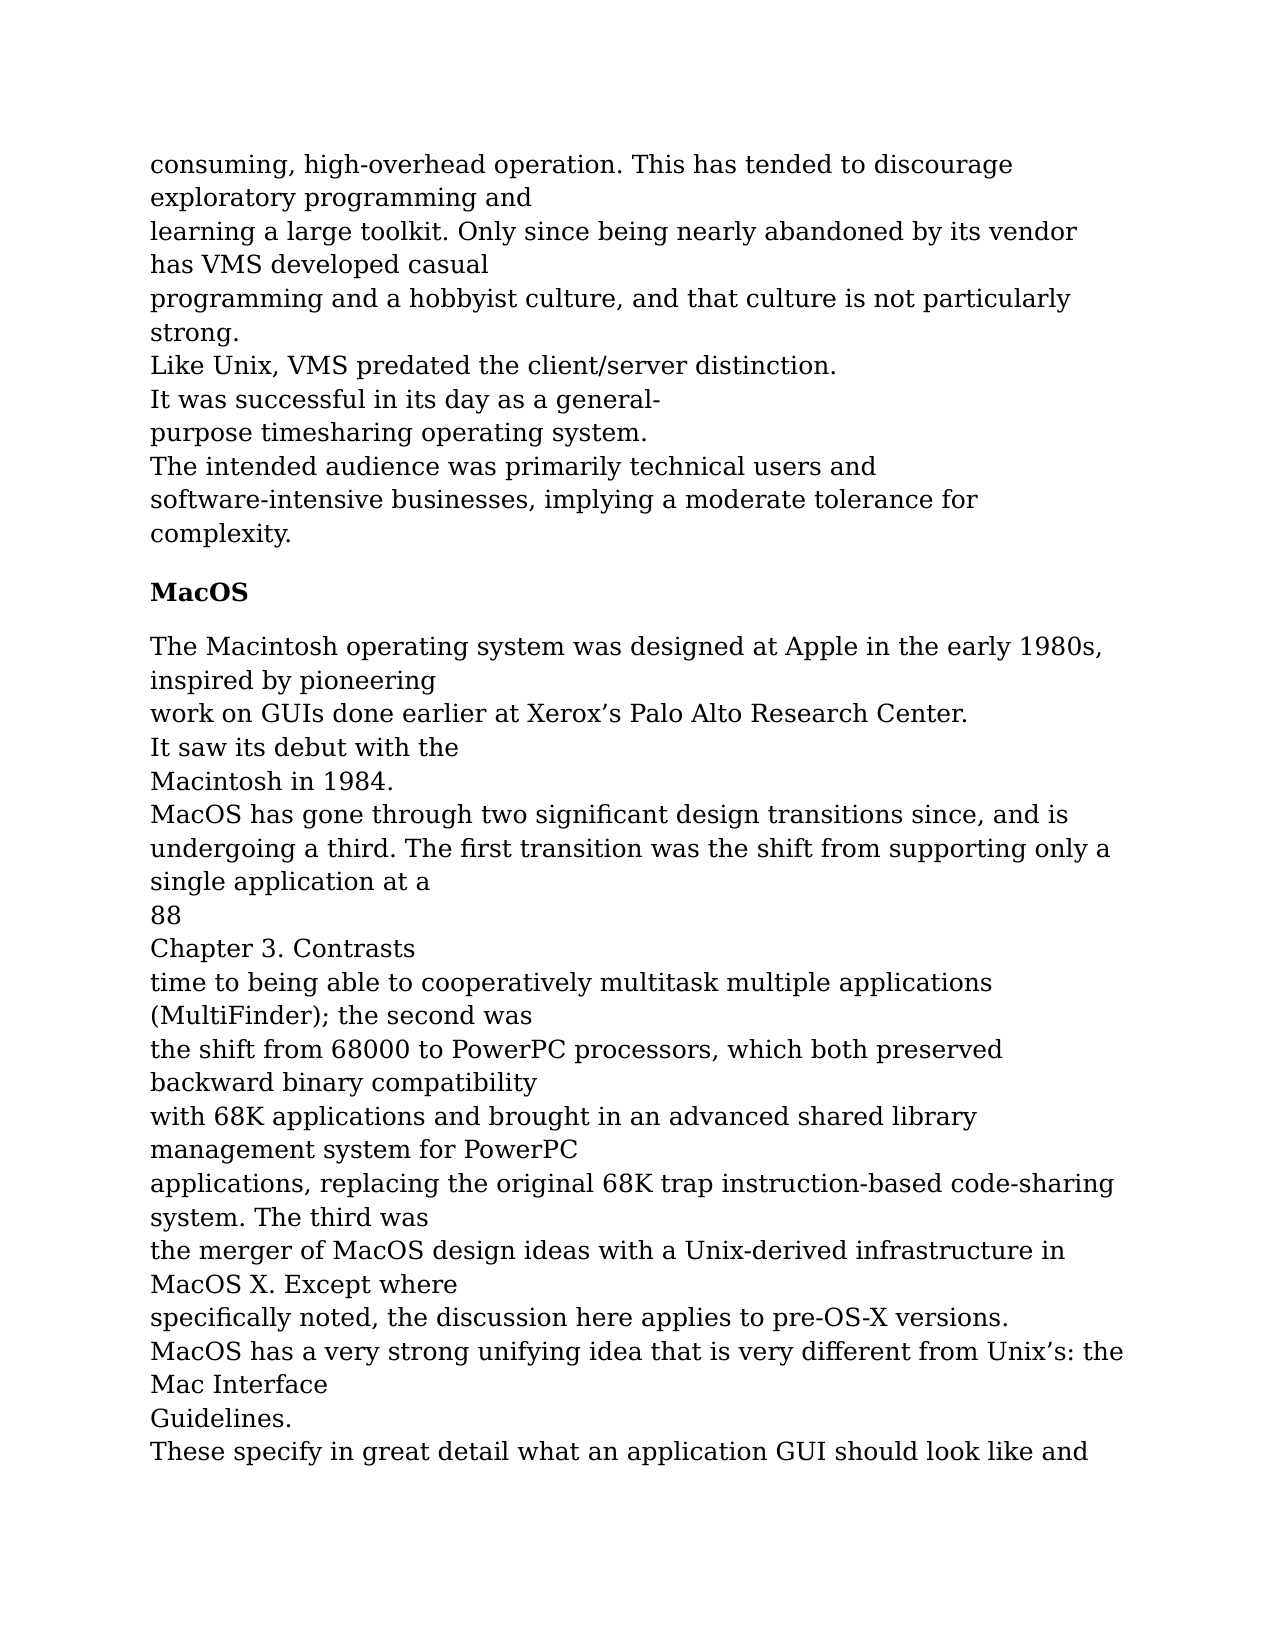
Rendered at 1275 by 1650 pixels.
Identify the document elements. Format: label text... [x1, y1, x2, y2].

text programming and a hobbyist culture, and that culture is not particularly strong. [150, 284, 1125, 347]
text Chapter 3. Contrasts [150, 934, 1125, 963]
text time to being able to cooperatively multitask multiple applications (MultiFinder); the second was [150, 968, 1125, 1031]
text MacOS has gone through two significant design transitions since, and is [150, 800, 1125, 829]
text undergoing a third. The first transition was the shift from supporting only a single application at a [150, 834, 1125, 896]
text purpose timesharing operating system. [150, 418, 1125, 447]
text software-intensive businesses, implying a moderate tolerance for complexity. [150, 485, 1125, 548]
text the shift from 68000 to PowerPC processors, which both preserved backward binary compatibility [150, 1035, 1125, 1098]
text work on GUIs done earlier at Xerox’s Palo Alto Research Center. [150, 699, 1125, 729]
text MacOS has a very strong unifying idea that is very different from Unix’s: the Mac Interface [150, 1337, 1125, 1399]
text It was successful in its day as a general- [150, 385, 1125, 414]
text learning a large toolkit. Only since being nearly abandoned by its vendor has VMS developed casual [150, 217, 1125, 280]
text The intended audience was primarily technical users and [150, 452, 1125, 481]
text Like Unix, VMS predated the client/server distinction. [150, 351, 1125, 380]
text consuming, high-overhead operation. This has tended to discourage exploratory programming and [150, 150, 1125, 213]
text Macintosh in 1984. [150, 767, 1125, 796]
text It saw its debut with the [150, 733, 1125, 762]
text the merger of MacOS design ideas with a Unix-derived infrastructure in MacOS X. Except where [150, 1236, 1125, 1299]
text Guidelines. [150, 1404, 1125, 1433]
text 88 [150, 901, 1125, 930]
text The Macintosh operating system was designed at Apple in the early 1980s, inspired by pioneering [150, 632, 1125, 695]
text applications, replacing the original 68K trap instruction-based code-sharing system. The third was [150, 1169, 1125, 1232]
text MacOS [150, 577, 1125, 607]
text with 68K applications and brought in an advanced shared library management system for PowerPC [150, 1102, 1125, 1165]
text specifically noted, the discussion here applies to pre-OS-X versions. [150, 1303, 1125, 1332]
text These specify in great detail what an application GUI should look like and [150, 1437, 1125, 1467]
